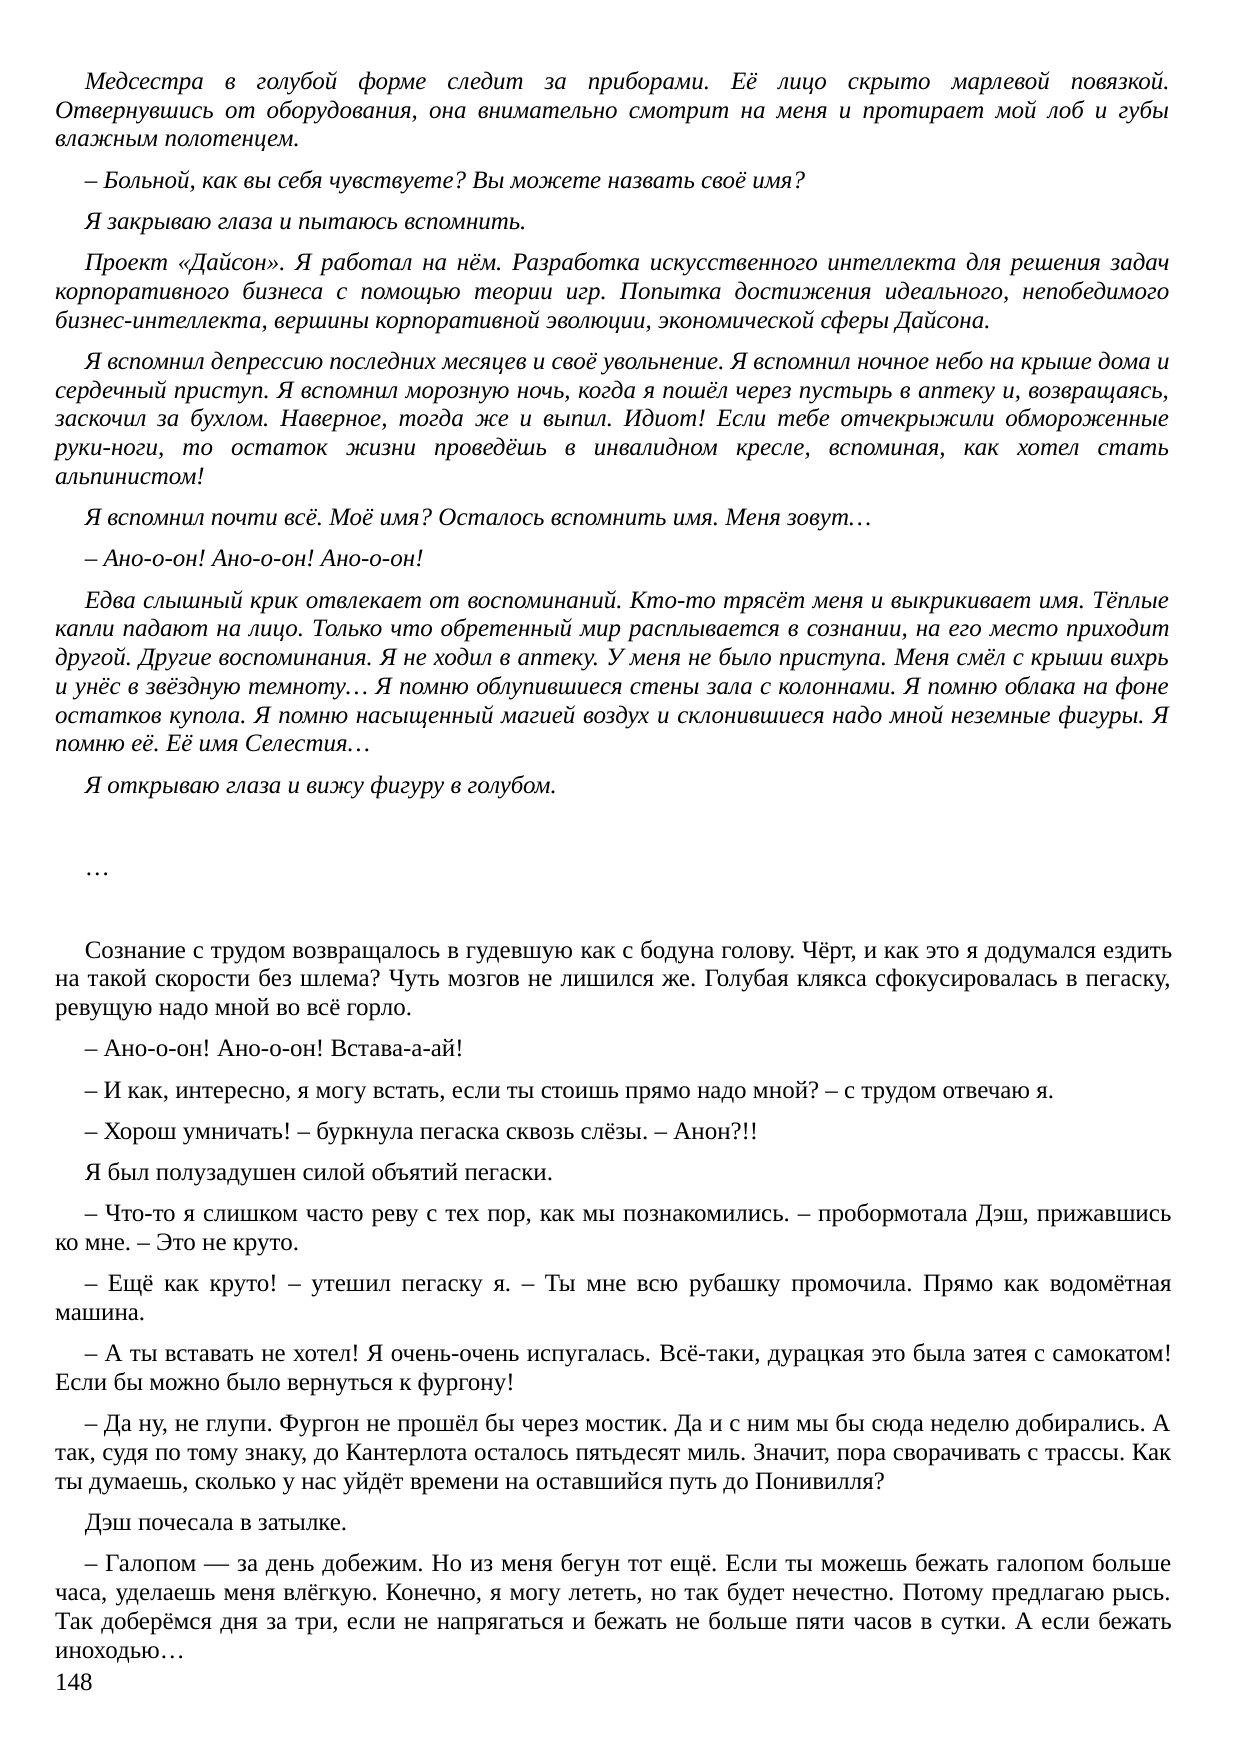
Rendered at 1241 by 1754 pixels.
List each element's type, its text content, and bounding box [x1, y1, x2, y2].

text – И как, интересно, я могу встать, если ты стоишь прямо надо мной? – с трудом отвечаю я. [55, 1075, 1173, 1103]
text – Хорош умничать! – буркнула пегаска сквозь слёзы. – Анон?!! [55, 1116, 1173, 1145]
text Проект «Дайсон». Я работал на нём. Разработка искусственного интеллекта для решения задач корпоративного бизнеса с помощью теории игр. Попытка достижения идеального, непобедимого бизнес-интеллекта, вершины корпоративной эволюции, экономической сферы Дайсона. [55, 247, 1173, 333]
text – А ты вставать не хотел! Я очень-очень испугалась. Всё-таки, дурацкая это была затея с самокатом! Если бы можно было вернуться к фургону! [55, 1338, 1173, 1396]
text Едва слышный крик отвлекает от воспоминаний. Кто-то трясёт меня и выкрикивает имя. Тёплые капли падают на лицо. Только что обретенный мир расплывается в сознании, на его место приходит другой. Другие воспоминания. Я не ходил в аптеку. У меня не было приступа. Меня смёл с крыши вихрь и унёс в звёздную темноту… Я помню облупившиеся стены зала с колоннами. Я помню облака на фоне остатков купола. Я помню насыщенный магией воздух и склонившиеся надо мной неземные фигуры. Я помню её. Её имя Селестия… [55, 585, 1173, 757]
text Я открываю глаза и вижу фигуру в голубом. [55, 770, 1173, 798]
text … [55, 852, 1173, 881]
text – Больной, как вы себя чувствуете? Вы можете назвать своё имя? [55, 165, 1173, 193]
text – Галопом — за день добежим. Но из меня бегун тот ещё. Если ты можешь бежать галопом больше часа, уделаешь меня влёгкую. Конечно, я могу лететь, но так будет нечестно. Потому предлагаю рысь. Так доберёмся дня за три, если не напрягаться и бежать не больше пяти часов в сутки. А если бежать иноходью… [55, 1548, 1173, 1663]
text – Что-то я слишком часто реву с тех пор, как мы познакомились. – пробормотала Дэш, прижавшись ко мне. – Это не круто. [55, 1198, 1173, 1256]
text Я вспомнил депрессию последних месяцев и своё увольнение. Я вспомнил ночное небо на крыше дома и сердечный приступ. Я вспомнил морозную ночь, когда я пошёл через пустырь в аптеку и, возвращаясь, заскочил за бухлом. Наверное, тогда же и выпил. Идиот! Если тебе отчекрыжили обмороженные руки-ноги, то остаток жизни проведёшь в инвалидном кресле, вспоминая, как хотел стать альпинистом! [55, 346, 1173, 490]
text – Ано-о-он! Ано-о-он! Встава-а-ай! [55, 1033, 1173, 1062]
text Медсестра в голубой форме следит за приборами. Её лицо скрыто марлевой повязкой. Отвернувшись от оборудования, она внимательно смотрит на меня и протирает мой лоб и губы влажным полотенцем. [55, 66, 1173, 152]
text – Ещё как круто! – утешил пегаску я. – Ты мне всю рубашку промочила. Прямо как водомётная машина. [55, 1268, 1173, 1326]
text Сознание с трудом возвращалось в гудевшую как с бодуна голову. Чёрт, и как это я додумался ездить на такой скорости без шлема? Чуть мозгов не лишился же. Голубая клякса сфокусировалась в пегаску, ревущую надо мной во всё горло. [55, 935, 1173, 1021]
text Я закрываю глаза и пытаюсь вспомнить. [55, 206, 1173, 235]
text Дэш почесала в затылке. [55, 1507, 1173, 1536]
text – Ано-о-он! Ано-о-он! Ано-о-он! [55, 543, 1173, 572]
text Я был полузадушен силой объятий пегаски. [55, 1157, 1173, 1186]
text Я вспомнил почти всё. Моё имя? Осталось вспомнить имя. Меня зовут… [55, 502, 1173, 531]
text – Да ну, не глупи. Фургон не прошёл бы через мостик. Да и с ним мы бы сюда неделю добирались. А так, судя по тому знаку, до Кантерлота осталось пятьдесят миль. Значит, пора сворачивать с трассы. Как ты думаешь, сколько у нас уйдёт времени на оставшийся путь до Понивилля? [55, 1408, 1173, 1495]
